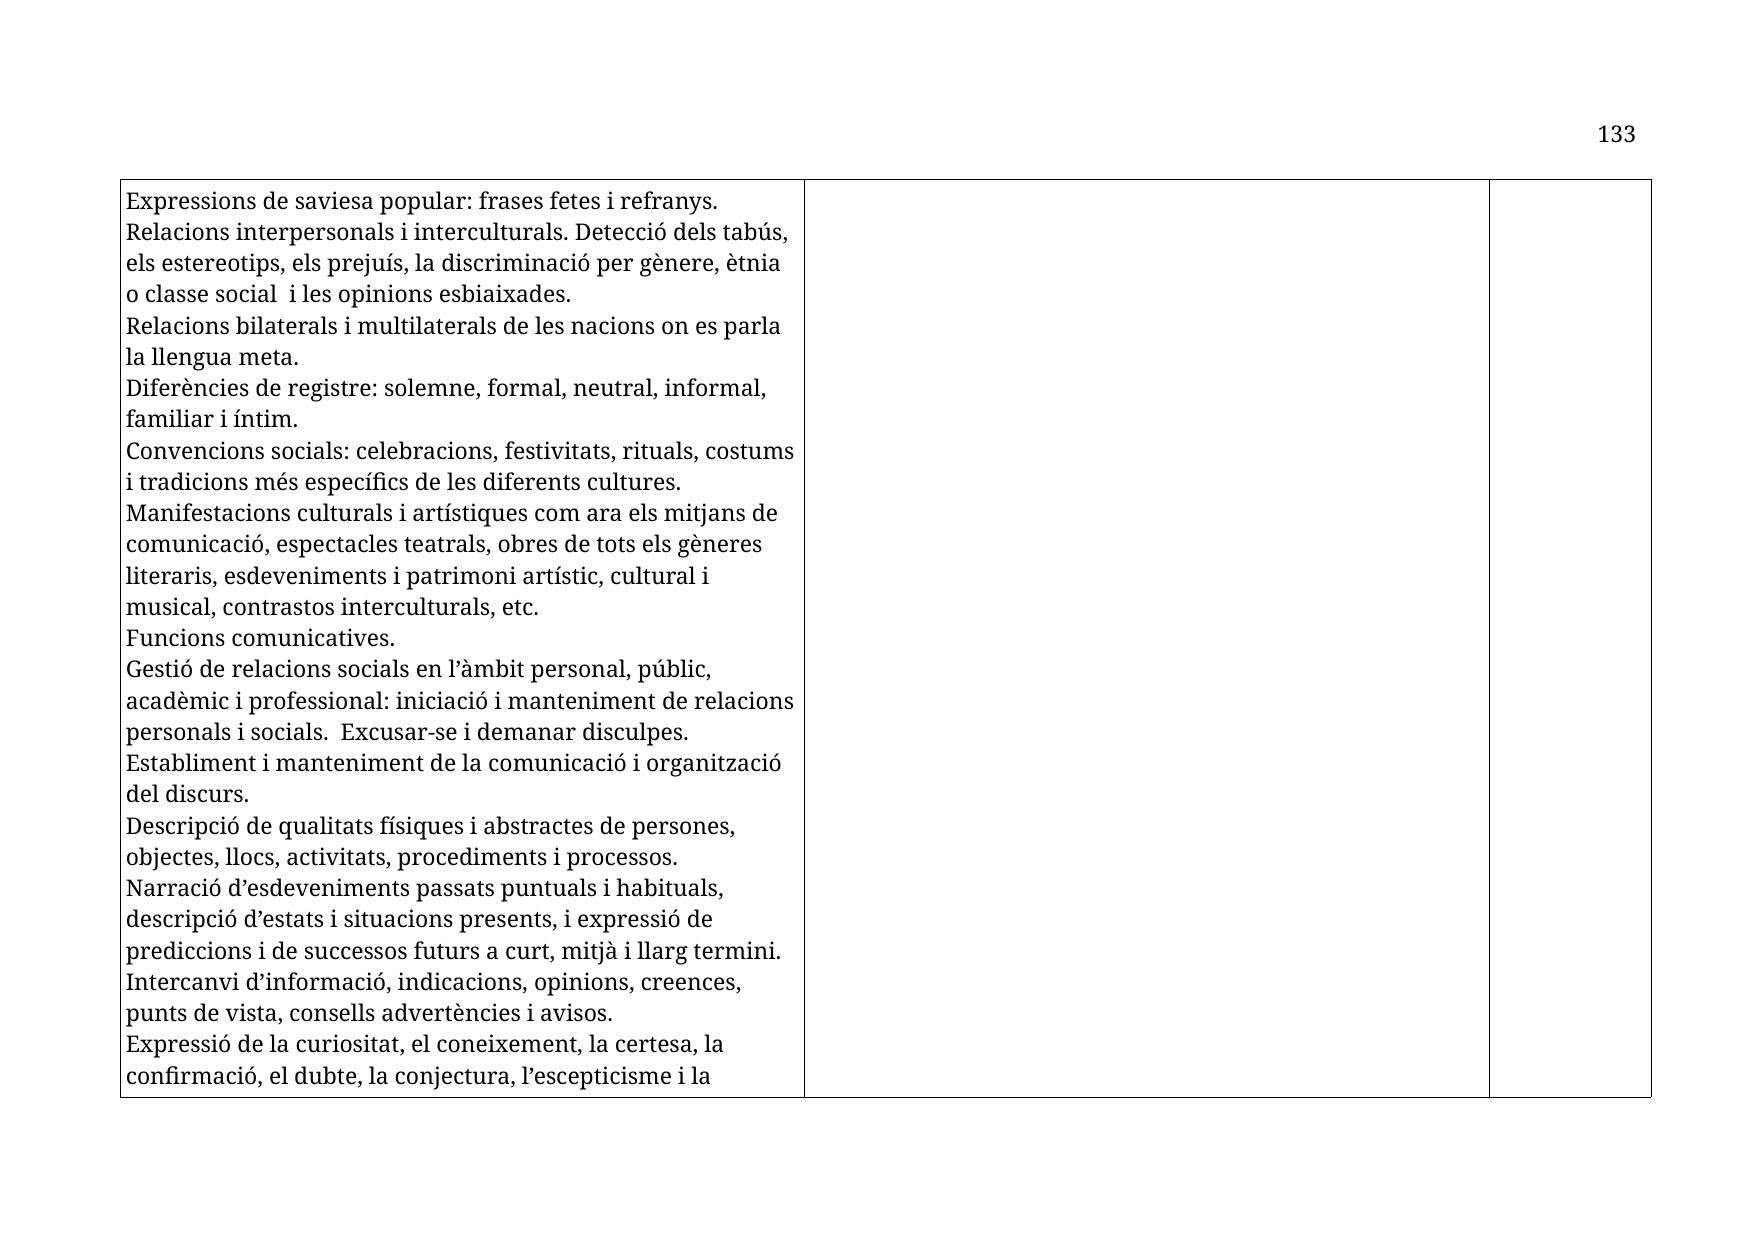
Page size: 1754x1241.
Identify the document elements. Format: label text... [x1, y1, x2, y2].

table_cell [1490, 180, 1651, 1097]
table_cell Expressions de saviesa popular: frases fetes i refranys. Relacions interpersonals i interculturals. Detecció dels tabús, els estereotips, els prejuís, la discriminació per gènere, ètnia o classe social i les opinions esbiaixades. Relacions bilaterals i multilaterals de les nacions on es parla la llengua meta. Diferències de registre: solemne, formal, neutral, informal, familiar i íntim. Convencions socials: celebracions, festivitats, rituals, costums i tradicions més específics de les diferents cultures. Manifestacions culturals i artístiques com ara els mitjans de comunicació, espectacles teatrals, obres de tots els gèneres literaris, esdeveniments i patrimoni artístic, cultural i musical, contrastos interculturals, etc. Funcions comunicatives. Gestió de relacions socials en l’àmbit personal, públic, acadèmic i professional: iniciació i manteniment de relacions personals i socials. Excusar-se i demanar disculpes. Establiment i manteniment de la comunicació i organització del discurs. Descripció de qualitats físiques i abstractes de persones, objectes, llocs, activitats, procediments i processos. Narració d’esdeveniments passats puntuals i habituals, descripció d’estats i situacions presents, i expressió de prediccions i de successos futurs a curt, mitjà i llarg termini. Intercanvi d’informació, indicacions, opinions, creences, punts de vista, consells advertències i avisos. Expressió de la curiositat, el coneixement, la certesa, la confirmació, el dubte, la conjectura, l’escepticisme i la [121, 180, 804, 1097]
table_cell [805, 180, 1489, 1097]
